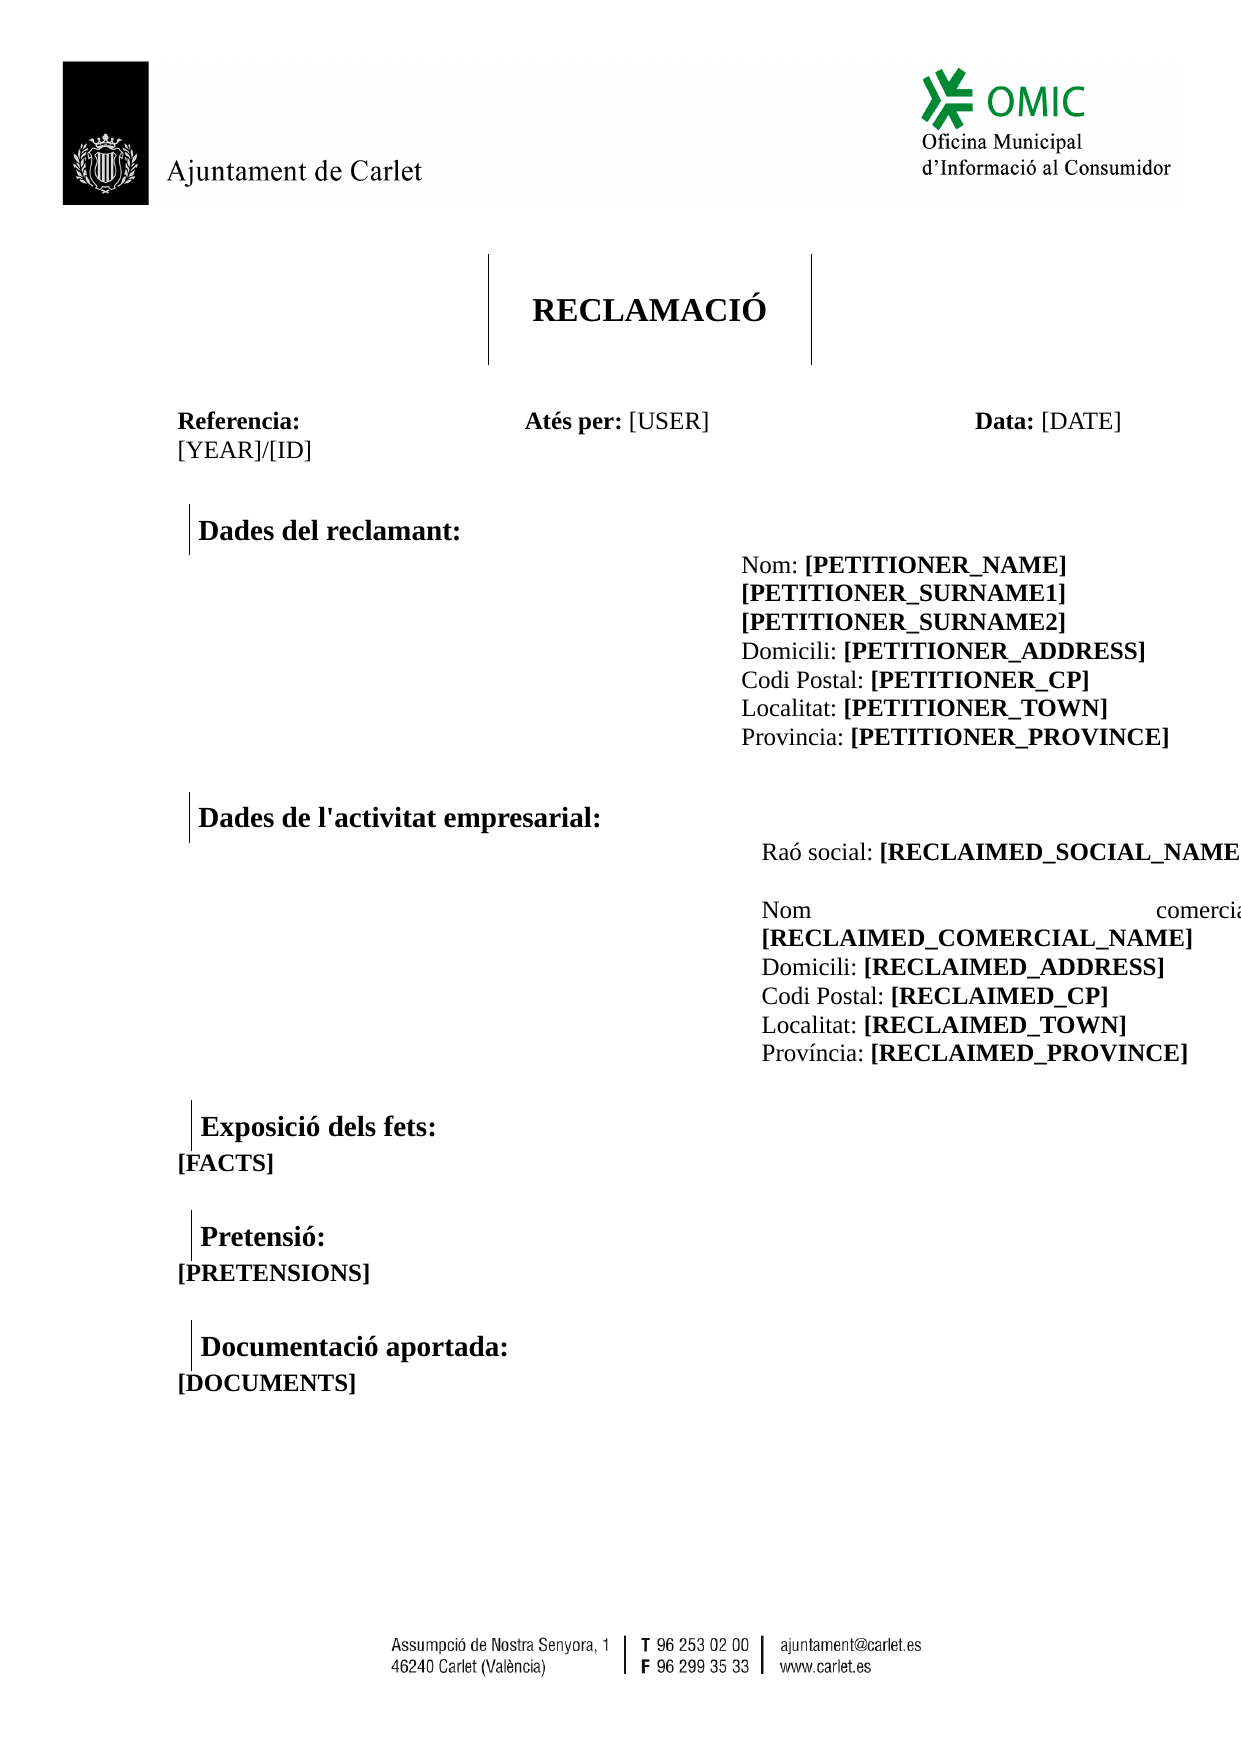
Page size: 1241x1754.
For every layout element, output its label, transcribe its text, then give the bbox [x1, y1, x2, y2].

table_header Raó social: [RECLAIMED_SOCIAL_NAME] [761, 837, 1240, 895]
table_header [177, 1096, 1122, 1151]
table_header [177, 1363, 191, 1368]
table_cell Provincia: [PETITIONER_PROVINCE] [741, 722, 1240, 751]
table_cell [PRETENSIONS] [177, 1259, 1122, 1287]
table_header Nom: [PETITIONER_NAME] [PETITIONER_SURNAME1] [PETITIONER_SURNAME2] [741, 550, 1240, 636]
text RECLAMACIÓ [491, 291, 808, 329]
table_header [177, 1316, 1122, 1371]
table_cell Domicili: [PETITIONER_ADDRESS] [741, 636, 1240, 665]
table_cell [DOCUMENTS] [177, 1369, 1122, 1397]
table_cell [FACTS] [177, 1149, 1122, 1177]
text Dades del reclamant: [198, 513, 721, 546]
text Dades de l'activitat empresarial: [198, 800, 741, 834]
table_header Data: [DATE] [822, 406, 1121, 463]
table_cell Província: [RECLAIMED_PROVINCE] [761, 1039, 1240, 1067]
table_cell Localitat: [RECLAIMED_TOWN] [761, 1010, 1240, 1038]
table_cell Codi Postal: [PETITIONER_CP] [741, 665, 1240, 693]
picture [62, 61, 1185, 205]
table_header [177, 1143, 191, 1148]
table_header Referencia: [YEAR]/[ID] [177, 406, 412, 463]
table_cell Codi Postal: [RECLAIMED_CP] [761, 981, 1240, 1010]
table_header [177, 1206, 1122, 1261]
picture [373, 1628, 937, 1687]
table_cell Localitat: [PETITIONER_TOWN] [741, 694, 1240, 722]
table_header Atés per: [USER] [412, 406, 822, 463]
table_cell Nom comercial: [RECLAIMED_COMERCIAL_NAME] [761, 895, 1240, 952]
table_cell Domicili: [RECLAIMED_ADDRESS] [761, 952, 1240, 981]
